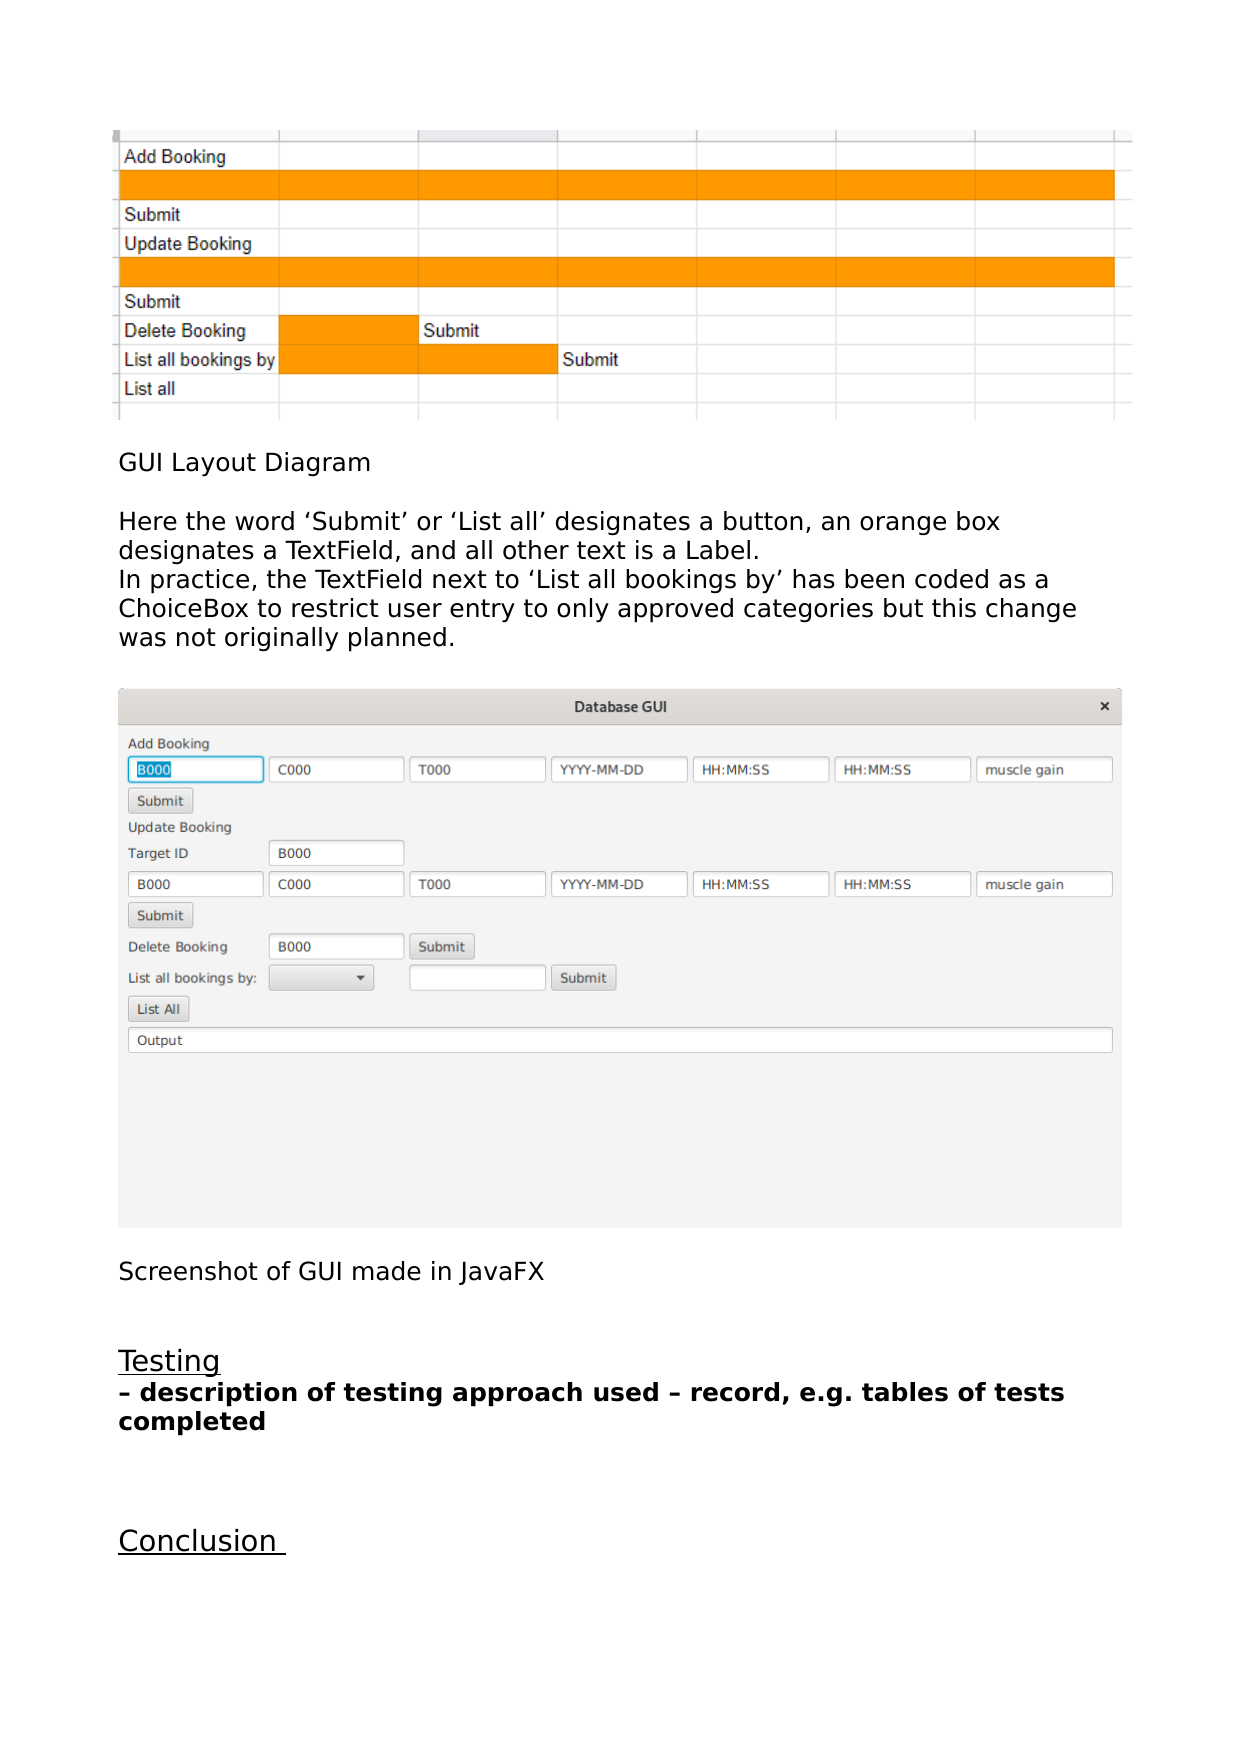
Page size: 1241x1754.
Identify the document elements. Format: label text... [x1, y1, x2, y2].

text Screenshot of GUI made in JavaFX [118, 1257, 1122, 1286]
picture [118, 688, 1123, 1228]
text In practice, the TextField next to ‘List all bookings by’ has been coded as a ChoiceBox to restrict user entry to only approved categories but this change was not originally planned. [118, 565, 1122, 653]
text Here the word ‘Submit’ or ‘List all’ designates a button, an orange box designates a TextField, and all other text is a Label. [118, 507, 1122, 565]
text Conclusion [118, 1524, 1122, 1558]
text Testing [118, 1344, 1122, 1378]
picture [112, 130, 1133, 420]
text GUI Layout Diagram [118, 449, 1122, 478]
text – description of testing approach used – record, e.g. tables of tests completed [118, 1378, 1122, 1437]
